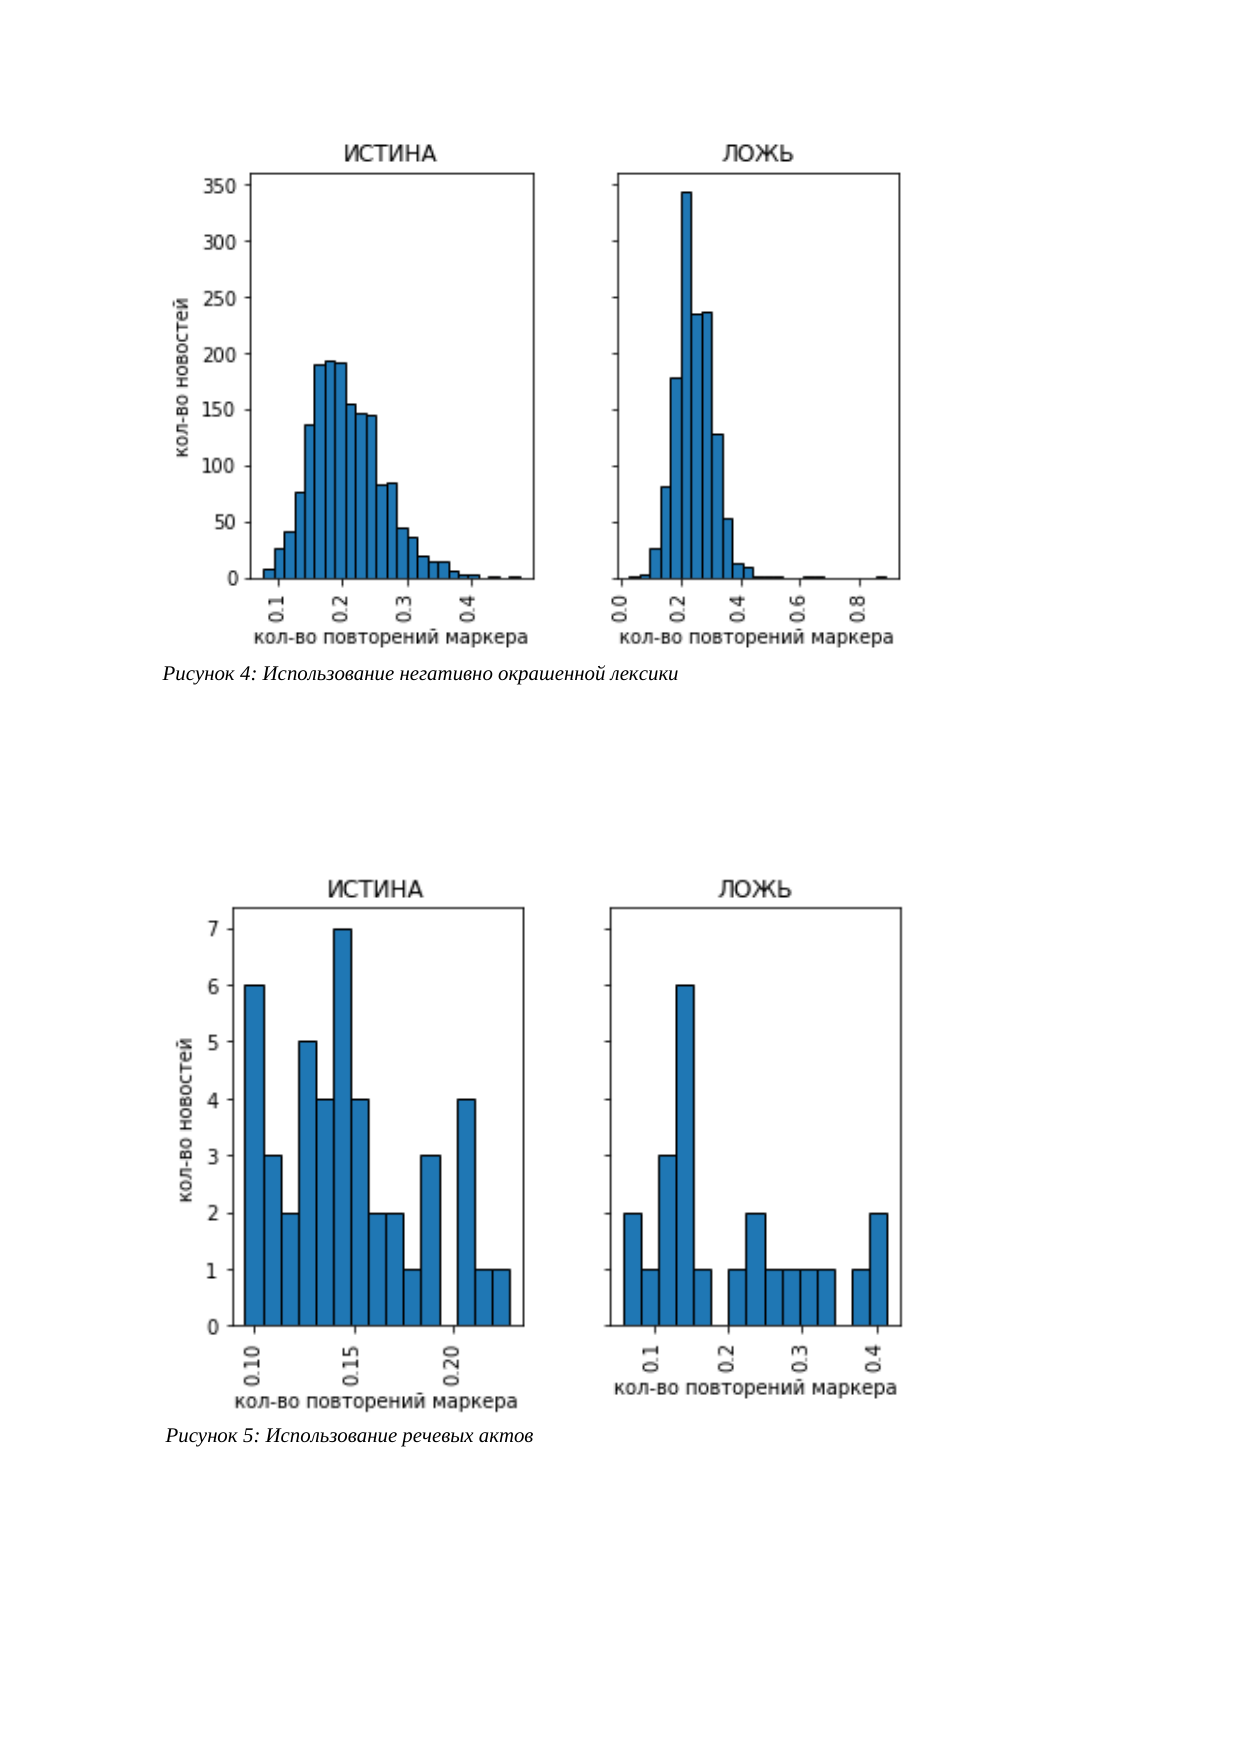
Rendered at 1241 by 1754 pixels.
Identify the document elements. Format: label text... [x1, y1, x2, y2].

text Рисунок 4: Использование негативно окрашенной лексики [162, 661, 912, 685]
picture [162, 130, 912, 661]
picture [165, 865, 914, 1424]
text Рисунок 5: Использование речевых актов [165, 1424, 913, 1447]
